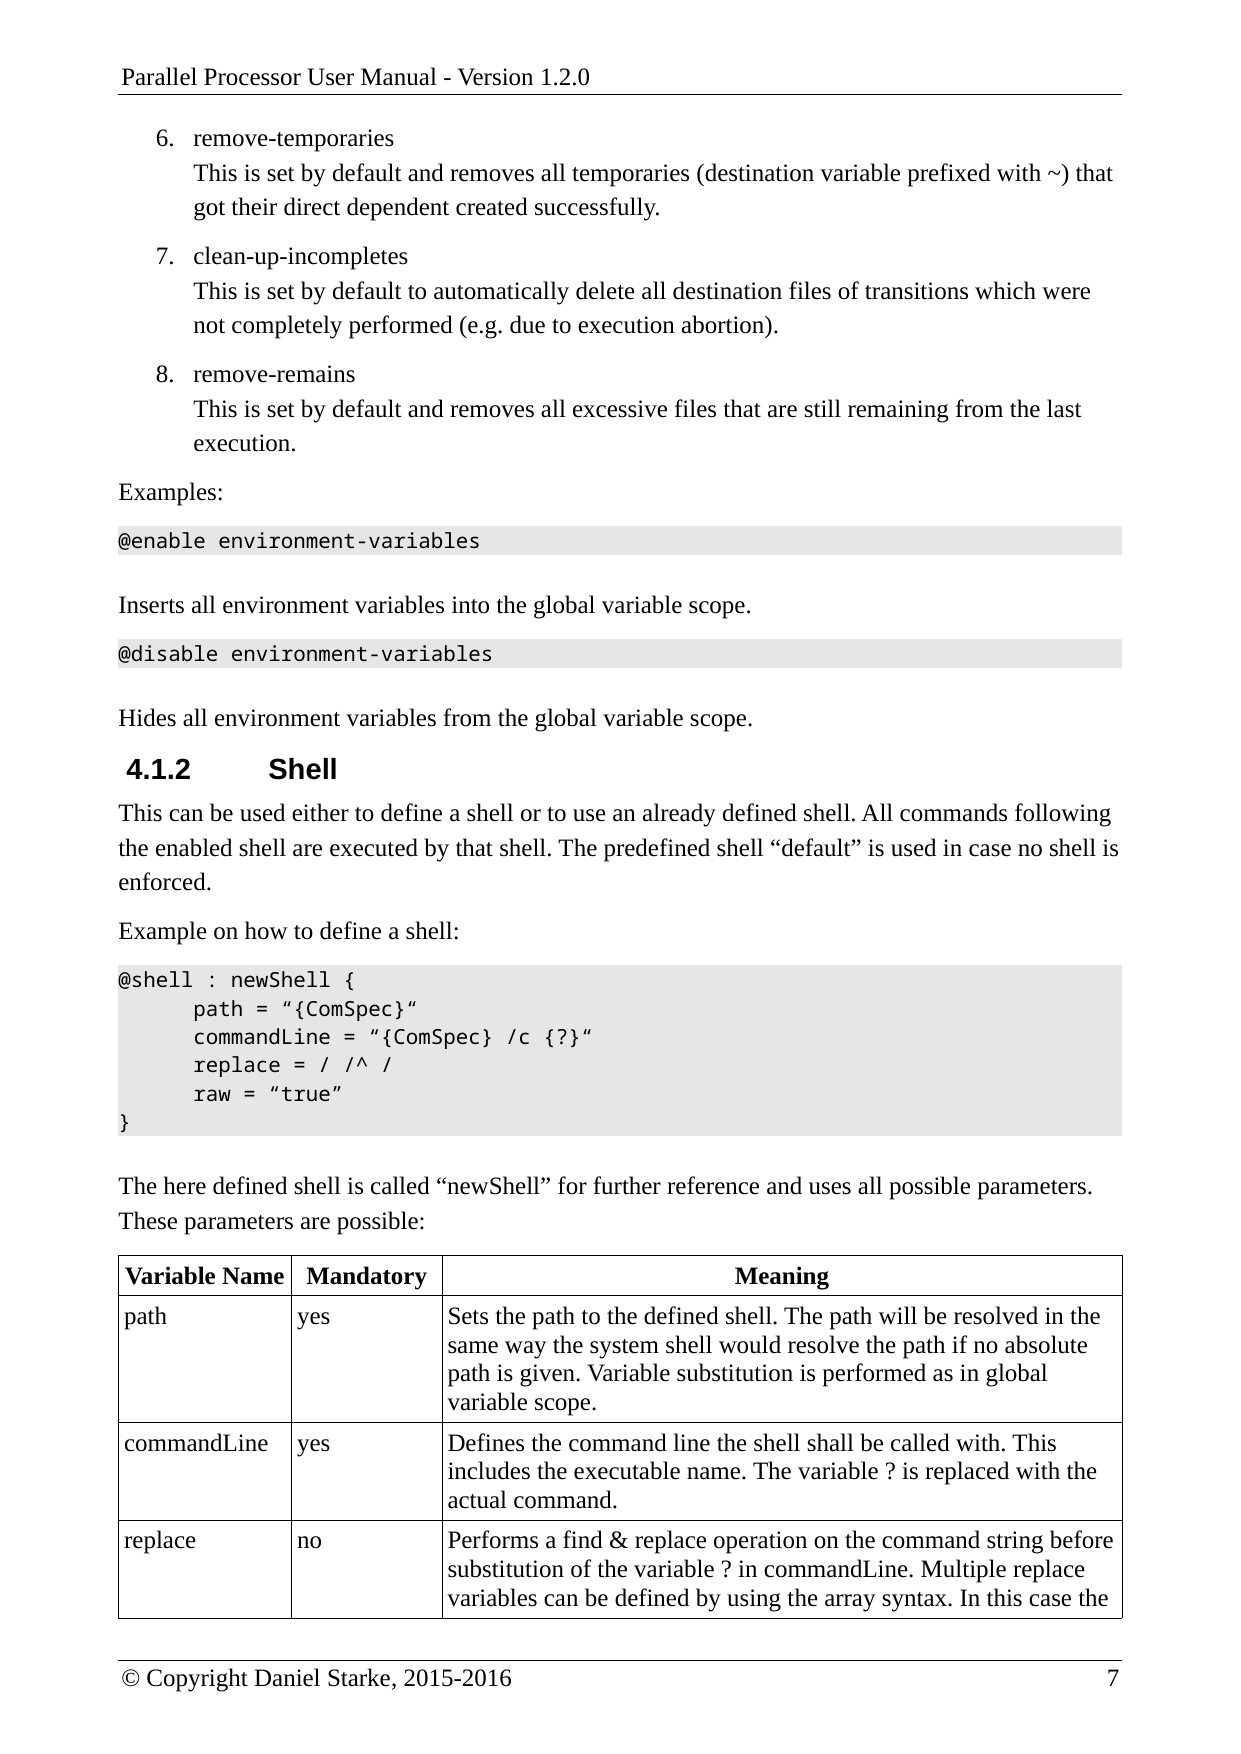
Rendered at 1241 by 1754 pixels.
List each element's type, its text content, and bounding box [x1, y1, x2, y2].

table_cell Sets the path to the defined shell. The path will be resolved in the same way the system shell would resolve the path if no absolute path is given. Variable substitution is performed as in global variable scope. [443, 1296, 1122, 1422]
text Inserts all environment variables into the global variable scope. [118, 590, 1122, 619]
table_cell no [292, 1521, 442, 1617]
subtitle Shell [118, 752, 1122, 786]
table_header Variable Name [119, 1256, 291, 1295]
text Hides all environment variables from the global variable scope. [118, 703, 1122, 732]
list remove-temporaries This is set by default and removes all temporaries (destination variable prefixed with ~) that got their direct dependent created successfully. [156, 123, 1122, 221]
table_cell yes [292, 1423, 442, 1519]
table_header Mandatory [292, 1256, 442, 1295]
table_cell replace [119, 1521, 291, 1617]
table_cell commandLine [119, 1423, 291, 1519]
text The here defined shell is called “newShell” for further reference and uses all possible parameters. These parameters are possible: [118, 1171, 1122, 1234]
text @enable environment-variables [118, 526, 1122, 555]
text This can be used either to define a shell or to use an already defined shell. All commands following the enabled shell are executed by that shell. The predefined shell “default” is used in case no shell is enforced. [118, 798, 1122, 896]
table_cell yes [292, 1296, 442, 1422]
text Example on how to define a shell: [118, 916, 1122, 945]
list remove-remains This is set by default and removes all excessive files that are still remaining from the last execution. [156, 359, 1122, 457]
table_header Meaning [443, 1256, 1122, 1295]
table_cell Performs a find & replace operation on the command string before substitution of the variable ? in commandLine. Multiple replace variables can be defined by using the array syntax. In this case the [443, 1521, 1122, 1617]
text Examples: [118, 477, 1122, 506]
list clean-up-incompletes This is set by default to automatically delete all destination files of transitions which were not completely performed (e.g. due to execution abortion). [156, 241, 1122, 339]
text @shell : newShell { path = “{ComSpec}“ commandLine = “{ComSpec} /c {?}“ replace = / /^ / raw = “true” } [118, 965, 1122, 1136]
table_cell Defines the command line the shell shall be called with. This includes the executable name. The variable ? is replaced with the actual command. [443, 1423, 1122, 1519]
text @disable environment-variables [118, 639, 1122, 668]
table_cell path [119, 1296, 291, 1422]
